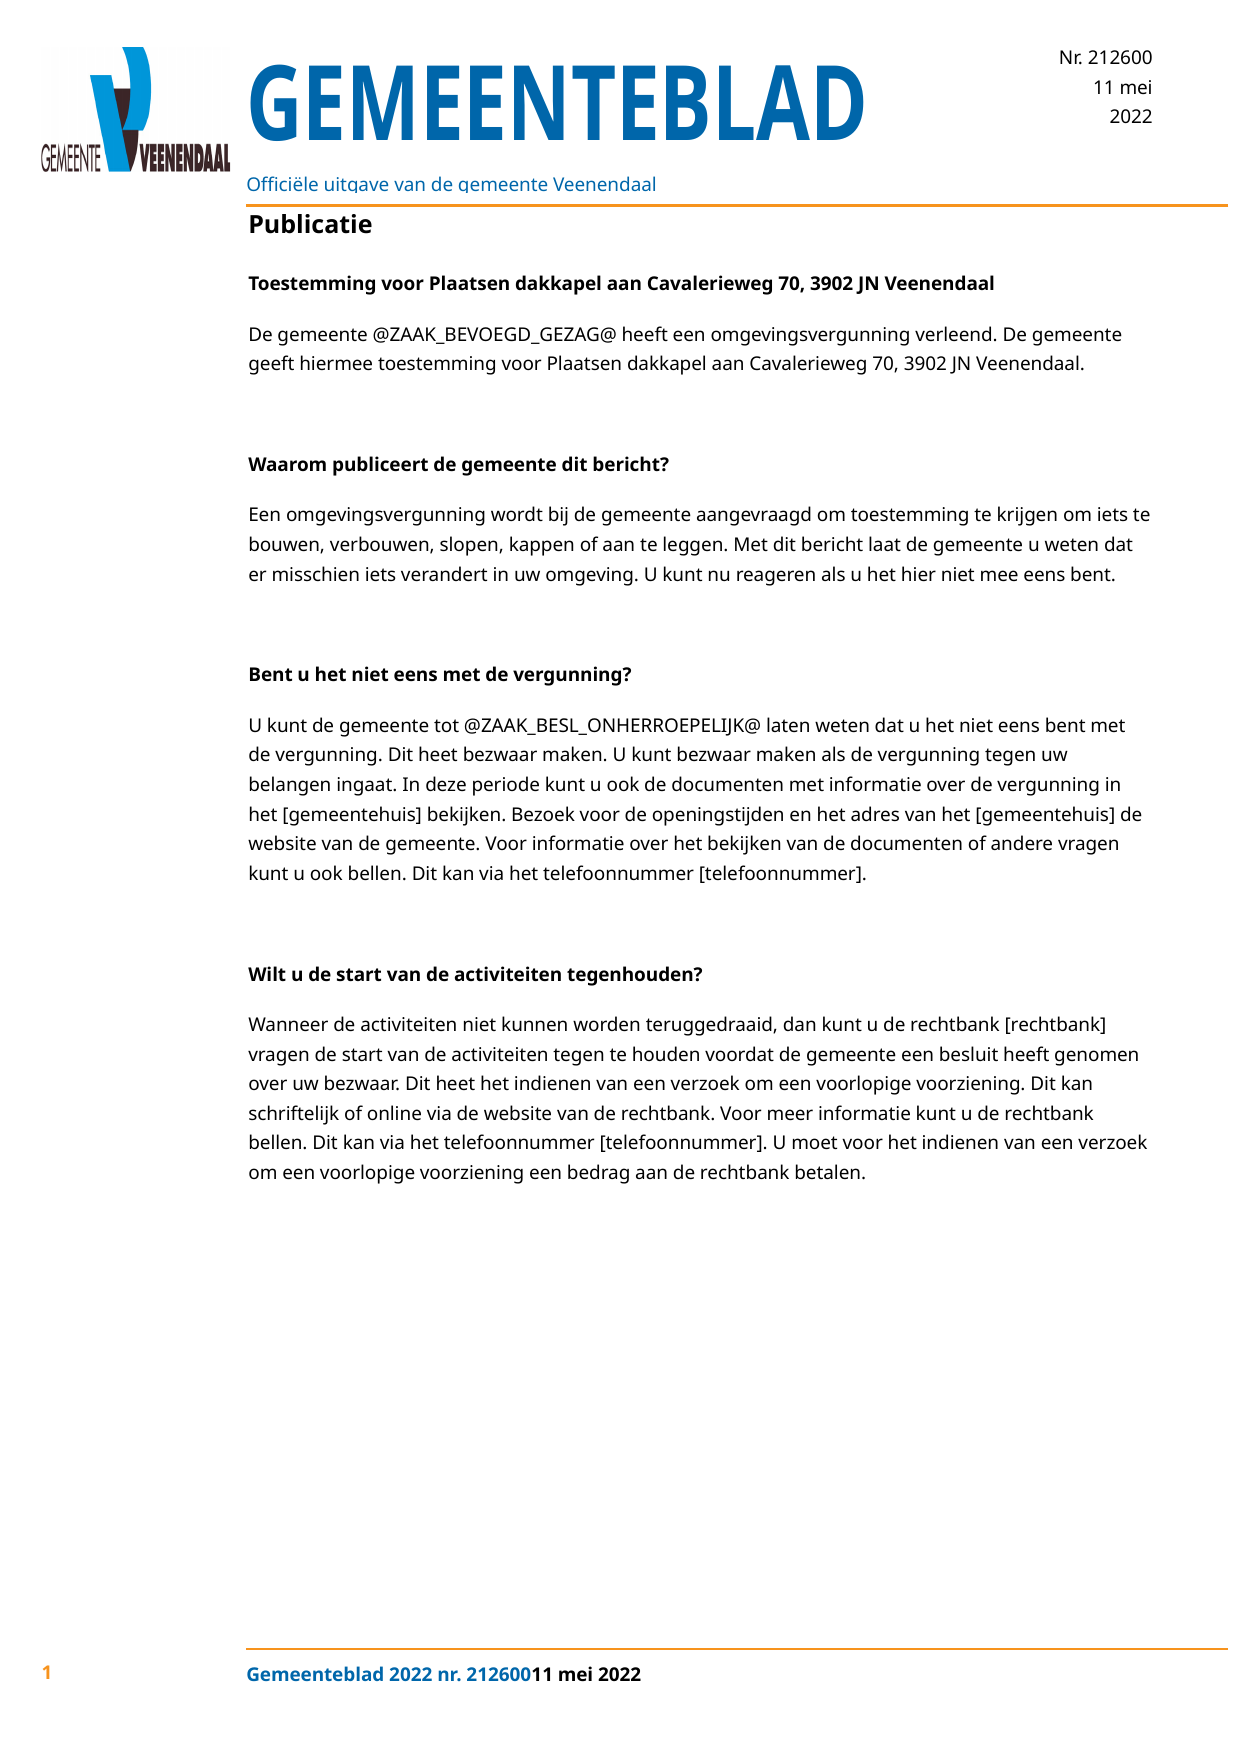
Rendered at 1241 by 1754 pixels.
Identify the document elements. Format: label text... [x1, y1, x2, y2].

text De gemeente @ZAAK_BEVOEGD_GEZAG@ heeft een omgevingsvergunning verleend. De gemeente geeft hiermee toestemming voor Plaatsen dakkapel aan Cavalerieweg 70, 3902 JN Veenendaal. [248, 321, 1152, 376]
text Bent u het niet eens met de vergunning? [248, 662, 1152, 687]
text Publicatie [248, 207, 1152, 241]
text Een omgevingsvergunning wordt bij de gemeente aangevraagd om toestemming te krijgen om iets te bouwen, verbouwen, slopen, kappen of aan te leggen. Met dit bericht laat de gemeente u weten dat er misschien iets verandert in uw omgeving. U kunt nu reageren als u het hier niet mee eens bent. [248, 502, 1152, 586]
text Toestemming voor Plaatsen dakkapel aan Cavalerieweg 70, 3902 JN Veenendaal [248, 270, 1152, 296]
text Wilt u de start van de activiteiten tegenhouden? [248, 961, 1152, 986]
text Wanneer de activiteiten niet kunnen worden teruggedraaid, dan kunt u de rechtbank [rechtbank] vragen de start van de activiteiten tegen te houden voordat de gemeente een besluit heeft genomen over uw bezwaar. Dit heet het indienen van een verzoek om een voorlopige voorziening. Dit kan schriftelijk of online via de website van de rechtbank. Voor meer informatie kunt u de rechtbank bellen. Dit kan via het telefoonnummer [telefoonnummer]. U moet voor het indienen van een verzoek om een voorlopige voorziening een bedrag aan de rechtbank betalen. [248, 1011, 1152, 1185]
picture [123, 47, 231, 172]
text U kunt de gemeente tot @ZAAK_BESL_ONHERROEPELIJK@ laten weten dat u het niet eens bent met de vergunning. Dit heet bezwaar maken. U kunt bezwaar maken als de vergunning tegen uw belangen ingaat. In deze periode kunt u ook de documenten met informatie over de vergunning in het [gemeentehuis] bekijken. Bezoek voor de openingstijden en het adres van het [gemeentehuis] de website van de gemeente. Voor informatie over het bekijken van de documenten of andere vragen kunt u ook bellen. Dit kan via het telefoonnummer [telefoonnummer]. [248, 712, 1152, 886]
picture [41, 47, 130, 172]
text Waarom publiceert de gemeente dit bericht? [248, 451, 1152, 477]
